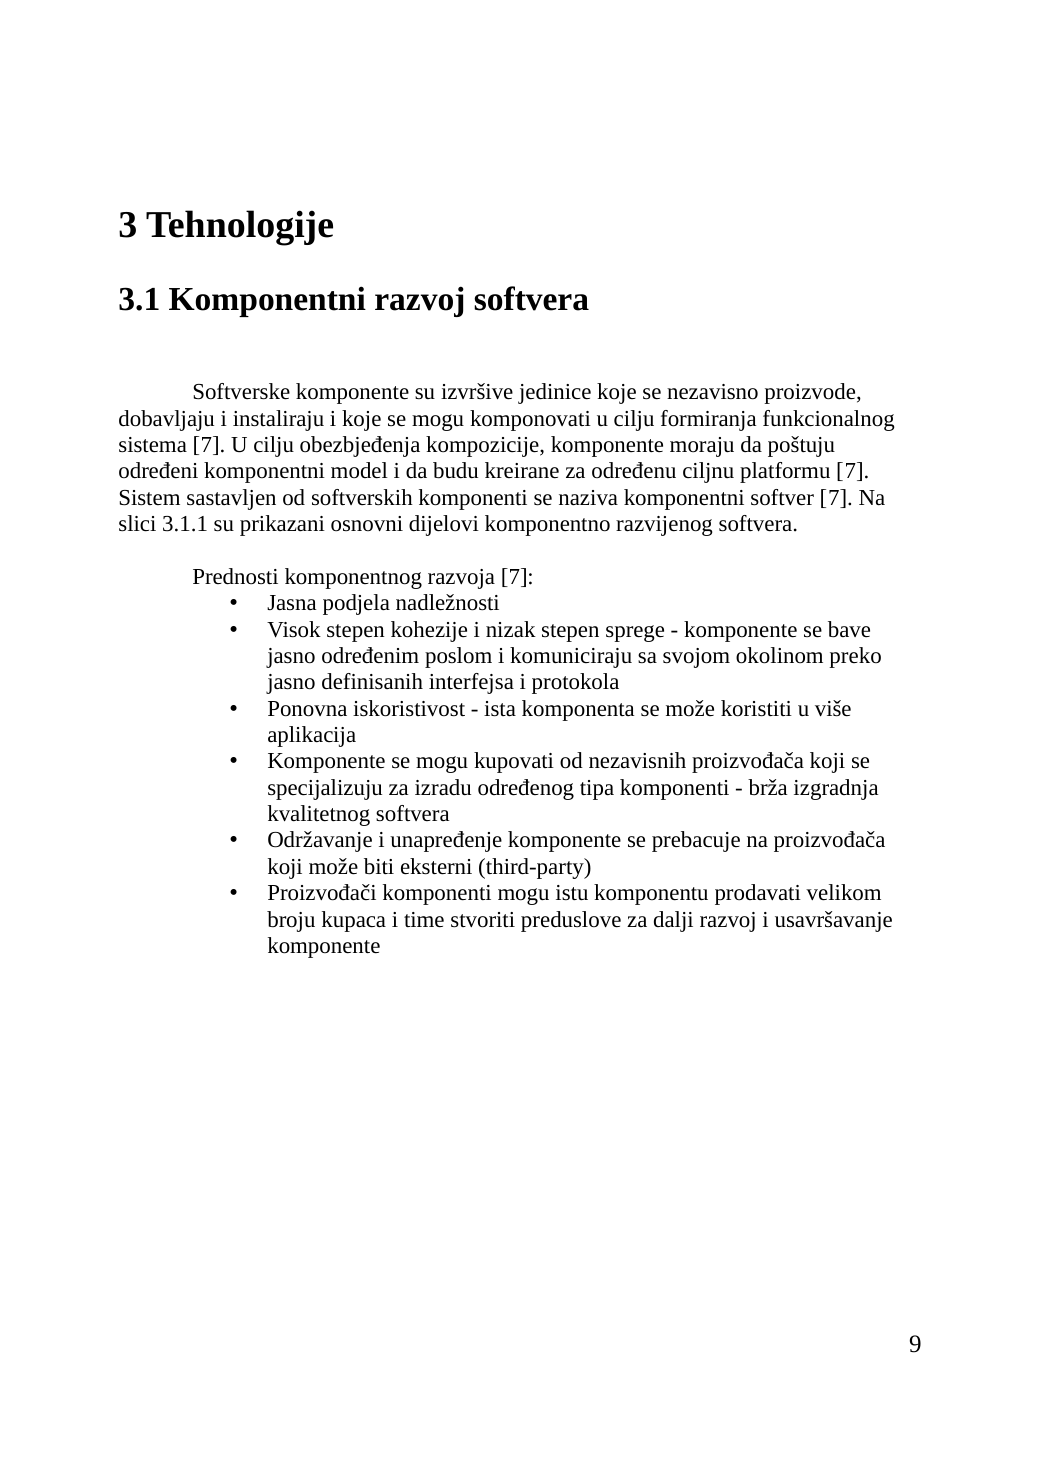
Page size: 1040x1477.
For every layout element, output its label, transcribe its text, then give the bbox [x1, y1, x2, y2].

subtitle 3 Tehnologije [118, 202, 921, 246]
list Ponovna iskoristivost - ista komponenta se može koristiti u više aplikacija [229, 695, 921, 747]
list Visok stepen kohezije i nizak stepen sprege - komponente se bave jasno određenim poslom i komuniciraju sa svojom okolinom preko jasno definisanih interfejsa i protokola [229, 616, 921, 695]
text Softverske komponente su izvršive jedinice koje se nezavisno proizvode, dobavljaju i instaliraju i koje se mogu komponovati u cilju formiranja funkcionalnog sistema [7]. U cilju obezbjeđenja kompozicije, komponente moraju da poštuju određeni komponentni model i da budu kreirane za određenu ciljnu platformu [7]. Sistem sastavljen od softverskih komponenti se naziva komponentni softver [7]. Na slici 3.1.1 su prikazani osnovni dijelovi komponentno razvijenog softvera. [118, 376, 921, 537]
text Prednosti komponentnog razvoja [7]: [118, 563, 921, 589]
list Proizvođači komponenti mogu istu komponentu prodavati velikom broju kupaca i time stvoriti preduslove za dalji razvoj i usavršavanje komponente [229, 879, 921, 958]
list Komponente se mogu kupovati od nezavisnih proizvođača koji se specijalizuju za izradu određenog tipa komponenti - brža izgradnja kvalitetnog softvera [229, 747, 921, 827]
subtitle 3.1 Komponentni razvoj softvera [118, 279, 921, 317]
list Jasna podjela nadležnosti [229, 589, 921, 616]
list Održavanje i unapređenje komponente se prebacuje na proizvođača koji može biti eksterni (third-party) [229, 827, 921, 879]
